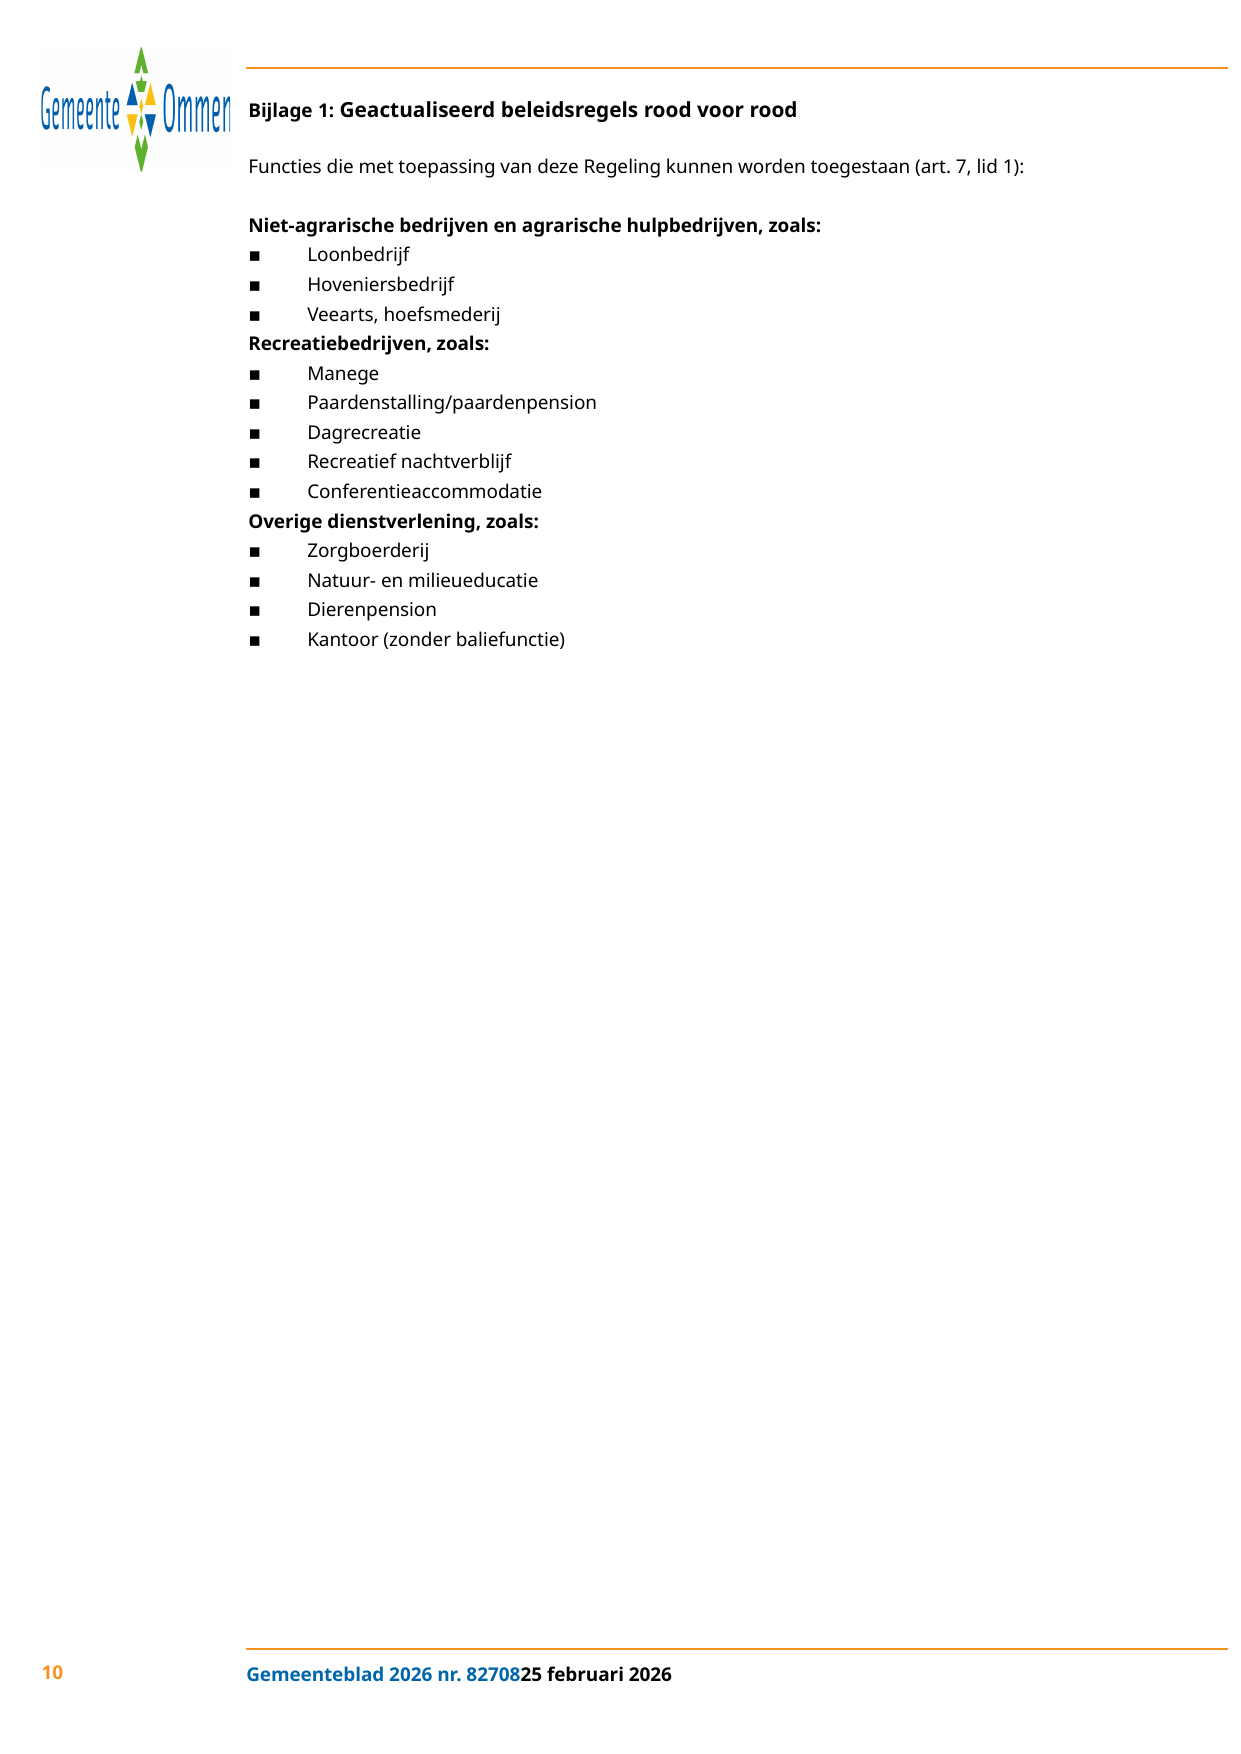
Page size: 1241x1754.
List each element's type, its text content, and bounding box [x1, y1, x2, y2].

list Dierenpension [248, 597, 1152, 622]
list Conferentieaccommodatie [248, 478, 1152, 504]
text Functies die met toepassing van deze Regeling kunnen worden toegestaan (art. 7, lid 1): [248, 153, 1152, 179]
text Recreatiebedrijven, zoals: [248, 330, 1152, 356]
list Zorgboerderij [248, 537, 1152, 563]
text Overige dienstverlening, zoals: [248, 508, 1152, 534]
list Natuur- en milieueducatie [248, 567, 1152, 593]
list Hoveniersbedrijf [248, 271, 1152, 297]
text Bijlage 1: Geactualiseerd beleidsregels rood voor rood [248, 95, 1152, 123]
list Loonbedrijf [248, 242, 1152, 267]
list Kantoor (zonder baliefunctie) [248, 626, 1152, 652]
list Veearts, hoefsmederij [248, 301, 1152, 327]
list Manege [248, 360, 1152, 386]
list Dagrecreatie [248, 419, 1152, 445]
picture [41, 47, 231, 172]
list Paardenstalling/paardenpension [248, 389, 1152, 415]
list Recreatief nachtverblijf [248, 449, 1152, 474]
text Niet-agrarische bedrijven en agrarische hulpbedrijven, zoals: [248, 212, 1152, 238]
